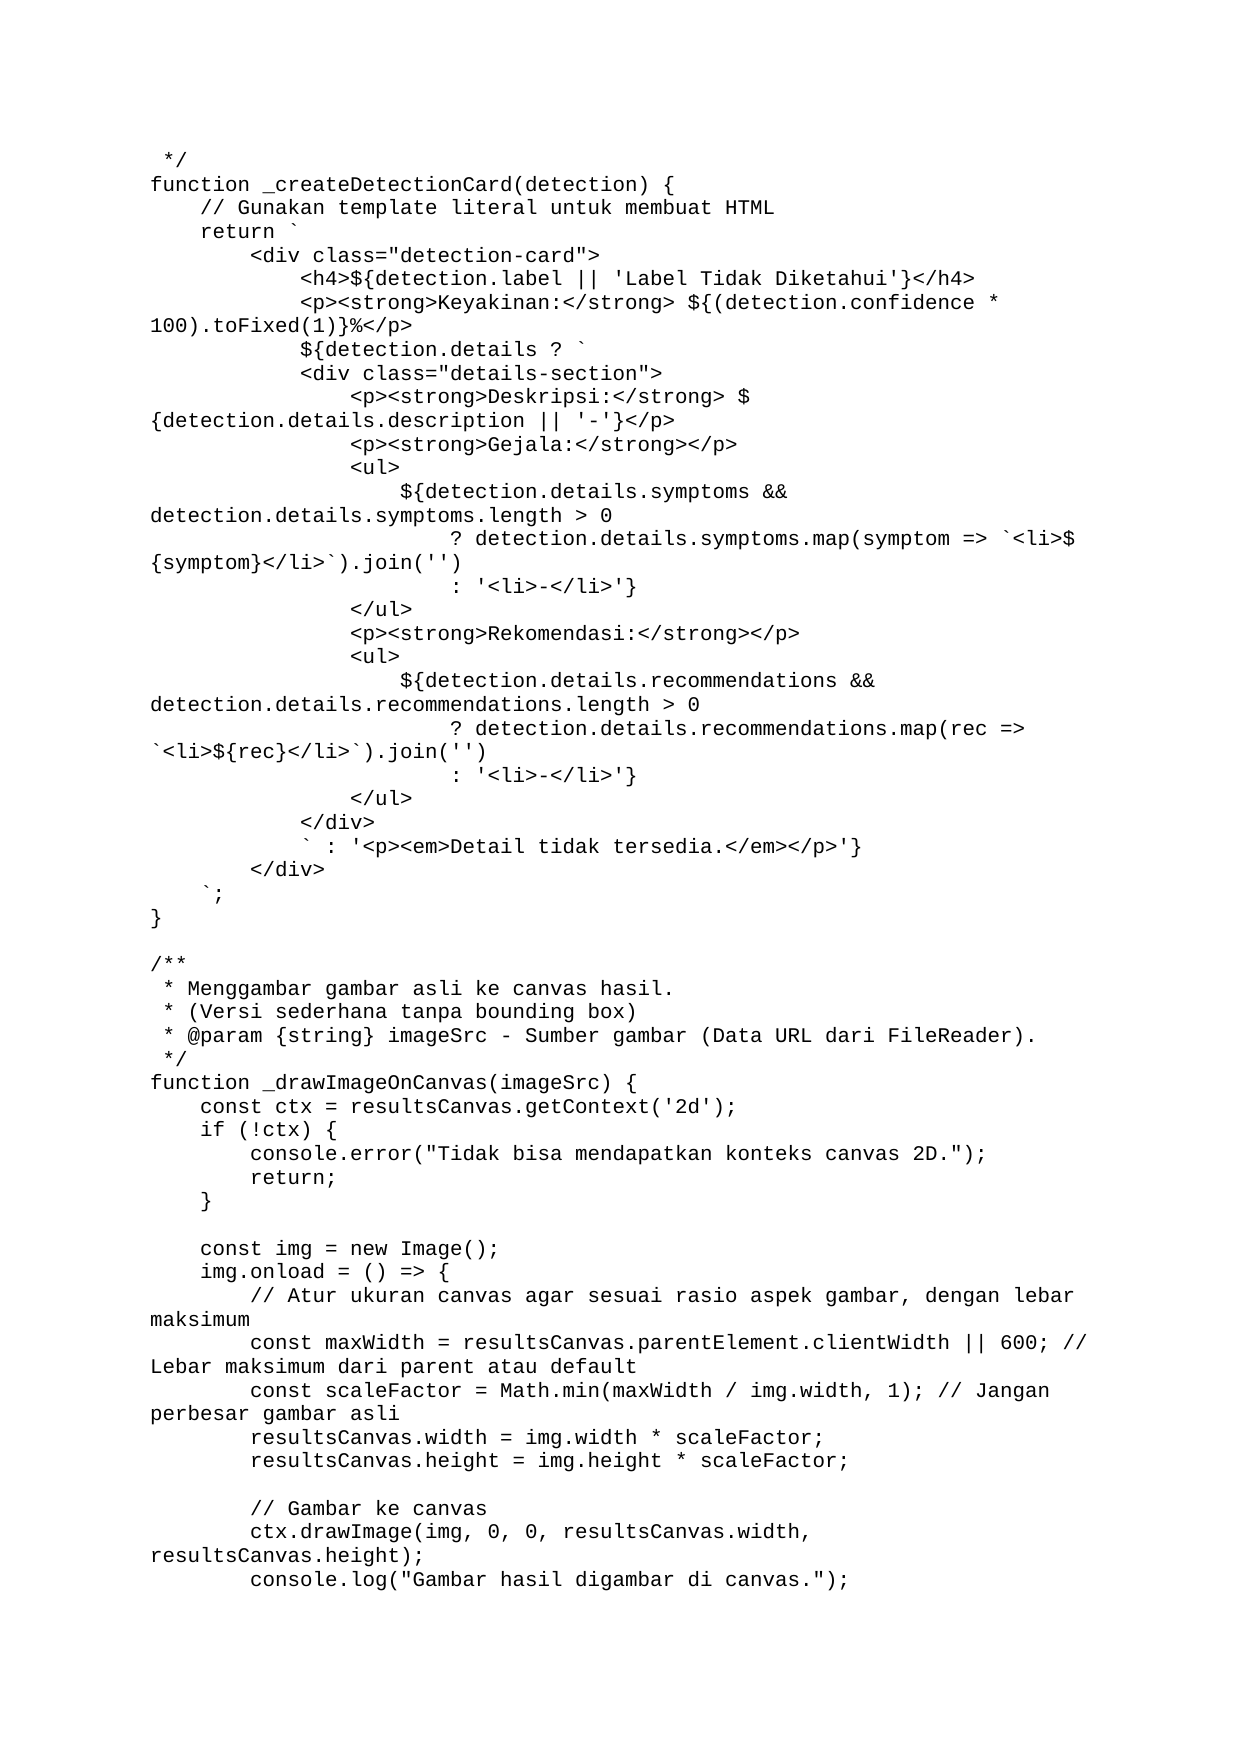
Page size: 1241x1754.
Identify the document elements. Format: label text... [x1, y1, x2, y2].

text /** [150, 954, 1090, 978]
text } [150, 1190, 1090, 1214]
text resultsCanvas.height = img.height * scaleFactor; [150, 1451, 1090, 1474]
text <h4>${detection.label || 'Label Tidak Diketahui'}</h4> [150, 268, 1090, 292]
text // Gambar ke canvas [150, 1498, 1090, 1521]
text ${detection.details ? ` [150, 339, 1090, 363]
text const maxWidth = resultsCanvas.parentElement.clientWidth || 600; // Lebar maksimum dari parent atau default [150, 1332, 1090, 1379]
text <div class="detection-card"> [150, 244, 1090, 268]
text console.error("Tidak bisa mendapatkan konteks canvas 2D."); [150, 1143, 1090, 1167]
text <p><strong>Gejala:</strong></p> [150, 434, 1090, 457]
text return ` [150, 221, 1090, 244]
text <ul> [150, 457, 1090, 481]
text : '<li>-</li>'} [150, 576, 1090, 599]
text const ctx = resultsCanvas.getContext('2d'); [150, 1096, 1090, 1119]
text </div> [150, 812, 1090, 836]
text <ul> [150, 647, 1090, 670]
text if (!ctx) { [150, 1119, 1090, 1143]
text ctx.drawImage(img, 0, 0, resultsCanvas.width, resultsCanvas.height); [150, 1521, 1090, 1569]
text } [150, 907, 1090, 930]
text * @param {string} imageSrc - Sumber gambar (Data URL dari FileReader). [150, 1025, 1090, 1048]
text const img = new Image(); [150, 1238, 1090, 1261]
text </div> [150, 859, 1090, 883]
text ? detection.details.symptoms.map(symptom => `<li>${symptom}</li>`).join('') [150, 528, 1090, 576]
text console.log("Gambar hasil digambar di canvas."); [150, 1569, 1090, 1592]
text ${detection.details.symptoms && detection.details.symptoms.length > 0 [150, 481, 1090, 528]
text // Atur ukuran canvas agar sesuai rasio aspek gambar, dengan lebar maksimum [150, 1285, 1090, 1332]
text ? detection.details.recommendations.map(rec => `<li>${rec}</li>`).join('') [150, 717, 1090, 765]
text const scaleFactor = Math.min(maxWidth / img.width, 1); // Jangan perbesar gambar asli [150, 1379, 1090, 1427]
text <p><strong>Keyakinan:</strong> ${(detection.confidence * 100).toFixed(1)}%</p> [150, 292, 1090, 339]
text <div class="details-section"> [150, 363, 1090, 386]
text function _createDetectionCard(detection) { [150, 174, 1090, 197]
text */ [150, 1048, 1090, 1072]
text : '<li>-</li>'} [150, 765, 1090, 788]
text return; [150, 1167, 1090, 1190]
text <p><strong>Deskripsi:</strong> ${detection.details.description || '-'}</p> [150, 386, 1090, 434]
text ` : '<p><em>Detail tidak tersedia.</em></p>'} [150, 836, 1090, 859]
text * (Versi sederhana tanpa bounding box) [150, 1001, 1090, 1025]
text * Menggambar gambar asli ke canvas hasil. [150, 978, 1090, 1001]
text ${detection.details.recommendations && detection.details.recommendations.length > 0 [150, 670, 1090, 717]
text resultsCanvas.width = img.width * scaleFactor; [150, 1427, 1090, 1451]
text `; [150, 883, 1090, 907]
text img.onload = () => { [150, 1261, 1090, 1285]
text </ul> [150, 788, 1090, 812]
text */ [150, 150, 1090, 174]
text // Gunakan template literal untuk membuat HTML [150, 197, 1090, 221]
text <p><strong>Rekomendasi:</strong></p> [150, 623, 1090, 647]
text </ul> [150, 599, 1090, 623]
text function _drawImageOnCanvas(imageSrc) { [150, 1072, 1090, 1096]
